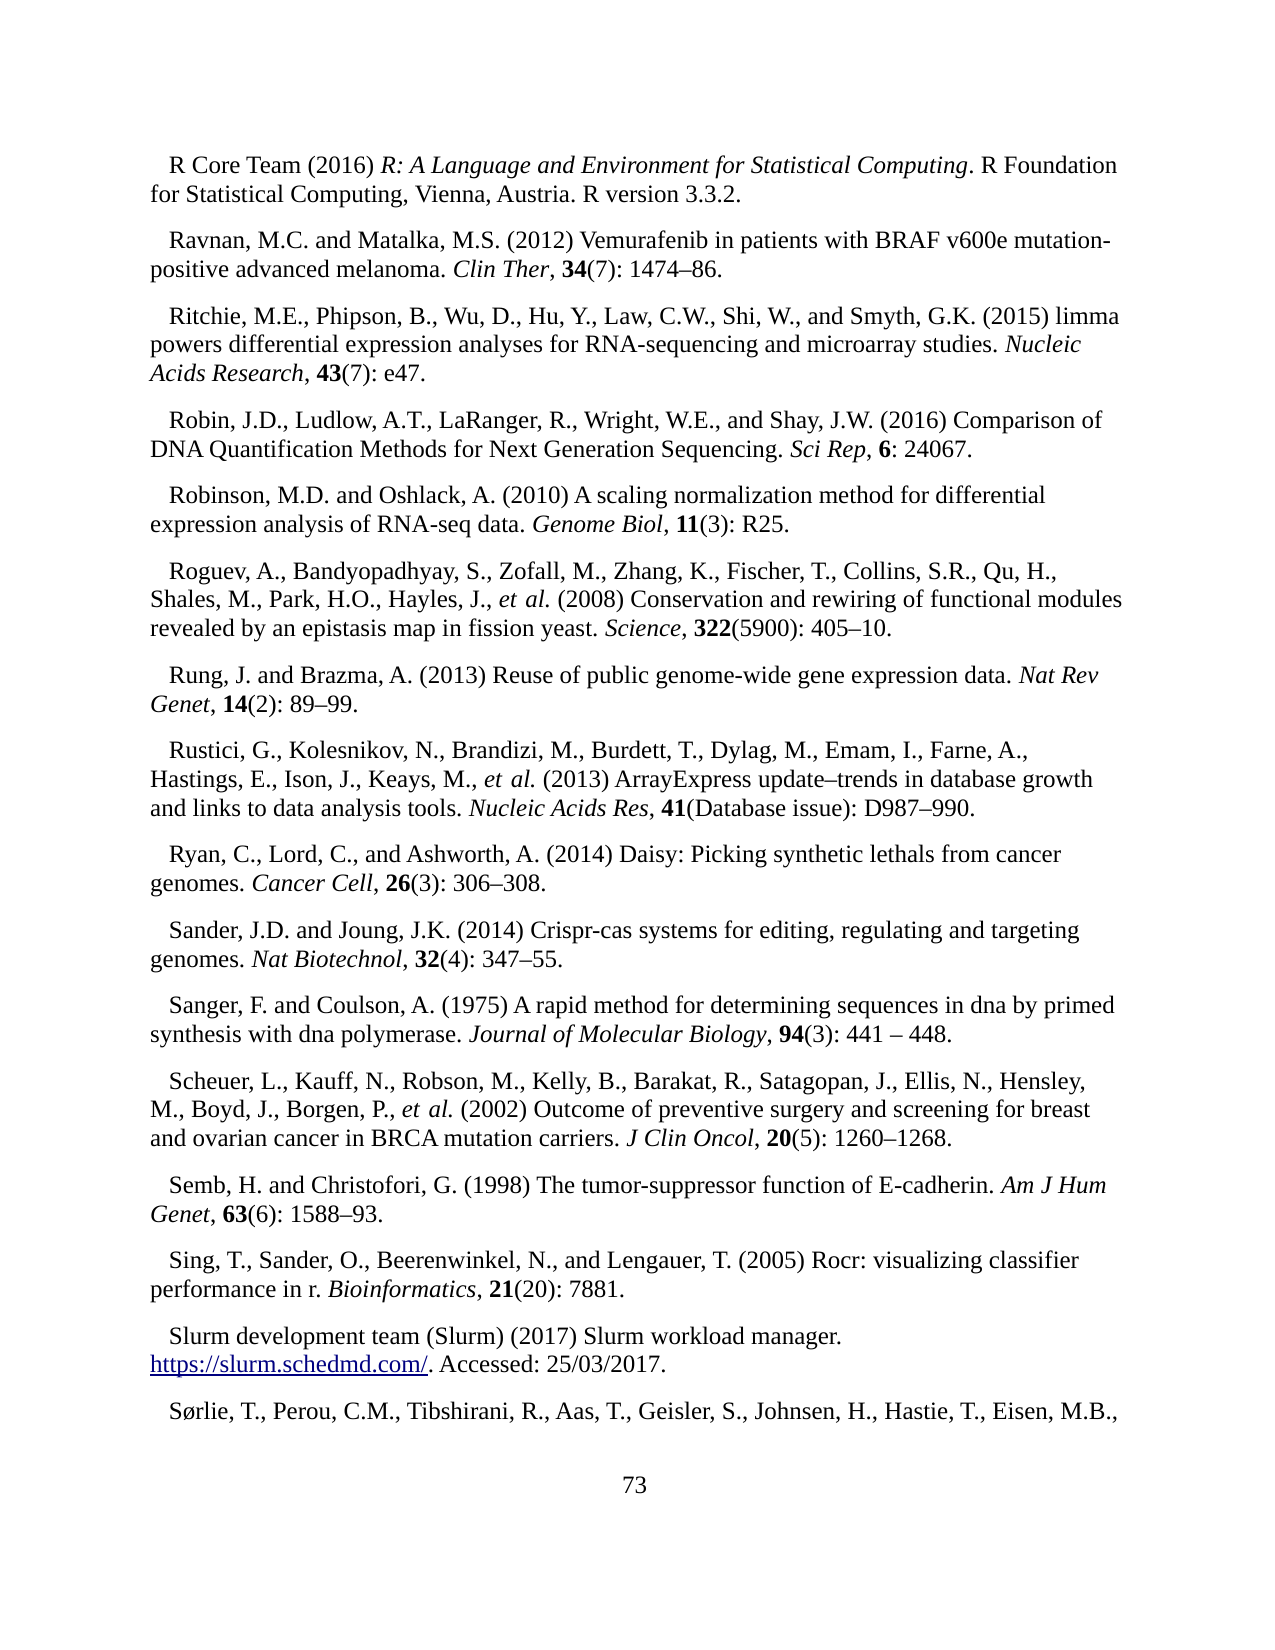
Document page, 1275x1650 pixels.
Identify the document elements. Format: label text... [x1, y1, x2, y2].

text Ritchie, M.E., Phipson, B., Wu, D., Hu, Y., Law, C.W., Shi, W., and Smyth, G.K. (2015) limma powers differential expression analyses for RNA-sequencing and microarray studies. Nucleic Acids Research, 43(7): e47. [150, 301, 1125, 387]
text R Core Team (2016) R: A Language and Environment for Statistical Computing. R Foundation for Statistical Computing, Vienna, Austria. R version 3.3.2. [150, 150, 1125, 207]
text Rustici, G., Kolesnikov, N., Brandizi, M., Burdett, T., Dylag, M., Emam, I., Farne, A., Hastings, E., Ison, J., Keays, M., et al. (2013) ArrayExpress update–trends in database growth and links to data analysis tools. Nucleic Acids Res, 41(Database issue): D987–990. [150, 735, 1125, 822]
text Sørlie, T., Perou, C.M., Tibshirani, R., Aas, T., Geisler, S., Johnsen, H., Hastie, T., Eisen, M.B., [150, 1396, 1125, 1425]
text Slurm development team (Slurm) (2017) Slurm workload manager. https://slurm.schedmd.com/. Accessed: 25/03/2017. [150, 1321, 1125, 1378]
text Sing, T., Sander, O., Beerenwinkel, N., and Lengauer, T. (2005) Rocr: visualizing classifier performance in r. Bioinformatics, 21(20): 7881. [150, 1245, 1125, 1303]
text Rung, J. and Brazma, A. (2013) Reuse of public genome-wide gene expression data. Nat Rev Genet, 14(2): 89–99. [150, 660, 1125, 717]
text Semb, H. and Christofori, G. (1998) The tumor-suppressor function of E-cadherin. Am J Hum Genet, 63(6): 1588–93. [150, 1170, 1125, 1227]
text Scheuer, L., Kauff, N., Robson, M., Kelly, B., Barakat, R., Satagopan, J., Ellis, N., Hensley, M., Boyd, J., Borgen, P., et al. (2002) Outcome of preventive surgery and screening for breast and ovarian cancer in BRCA mutation carriers. J Clin Oncol, 20(5): 1260–1268. [150, 1066, 1125, 1152]
text Ryan, C., Lord, C., and Ashworth, A. (2014) Daisy: Picking synthetic lethals from cancer genomes. Cancer Cell, 26(3): 306–308. [150, 839, 1125, 897]
text Sanger, F. and Coulson, A. (1975) A rapid method for determining sequences in dna by primed synthesis with dna polymerase. Journal of Molecular Biology, 94(3): 441 – 448. [150, 990, 1125, 1048]
text Robinson, M.D. and Oshlack, A. (2010) A scaling normalization method for differential expression analysis of RNA-seq data. Genome Biol, 11(3): R25. [150, 480, 1125, 538]
text Roguev, A., Bandyopadhyay, S., Zofall, M., Zhang, K., Fischer, T., Collins, S.R., Qu, H., Shales, M., Park, H.O., Hayles, J., et al. (2008) Conservation and rewiring of functional modules revealed by an epistasis map in fission yeast. Science, 322(5900): 405–10. [150, 556, 1125, 642]
text Robin, J.D., Ludlow, A.T., LaRanger, R., Wright, W.E., and Shay, J.W. (2016) Comparison of DNA Quantification Methods for Next Generation Sequencing. Sci Rep, 6: 24067. [150, 405, 1125, 462]
text Ravnan, M.C. and Matalka, M.S. (2012) Vemurafenib in patients with BRAF v600e mutation-positive advanced melanoma. Clin Ther, 34(7): 1474–86. [150, 225, 1125, 283]
text Sander, J.D. and Joung, J.K. (2014) Crispr-cas systems for editing, regulating and targeting genomes. Nat Biotechnol, 32(4): 347–55. [150, 915, 1125, 972]
